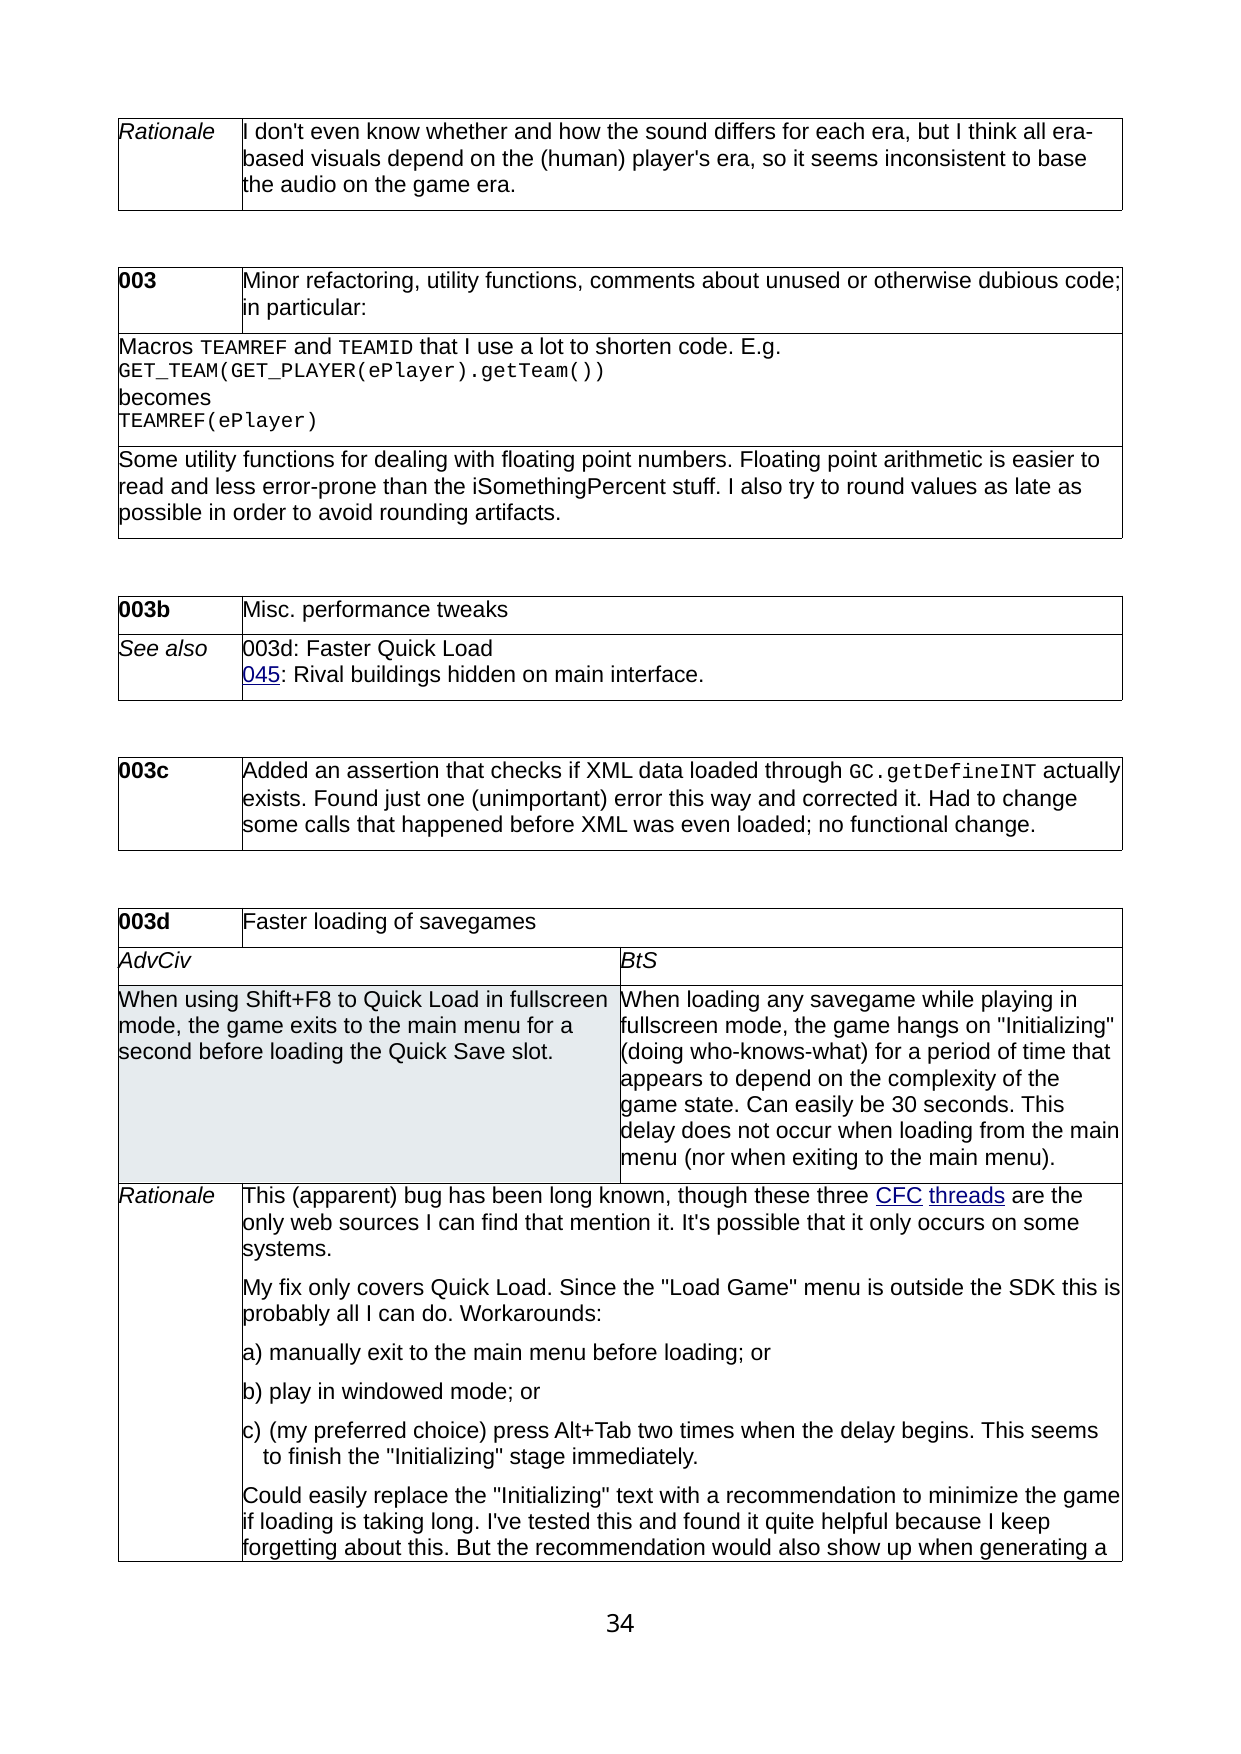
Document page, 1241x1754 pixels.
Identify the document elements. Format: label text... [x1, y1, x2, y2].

table_header Minor refactoring, utility functions, comments about unused or otherwise dubious code; in particular: [243, 268, 1122, 332]
table_cell AdvCiv [119, 948, 620, 985]
table_header 003d [119, 909, 242, 947]
table_header Added an assertion that checks if XML data loaded through GC.getDefineINT actually exists. Found just one (unimportant) error this way and corrected it. Had to change some calls that happened before XML was even loaded; no functional change. [243, 758, 1122, 850]
table_cell Macros TEAMREF and TEAMID that I use a lot to shorten code. E.g. GET_TEAM(GET_PLAYER(ePlayer).getTeam()) becomes TEAMREF(ePlayer) [119, 334, 1122, 446]
table_header Faster loading of savegames [243, 909, 1122, 947]
table_cell When loading any savegame while playing in fullscreen mode, the game hangs on "Initializing" (doing who-knows-what) for a period of time that appears to depend on the complexity of the game state. Can easily be 30 seconds. This delay does not occur when loading from the main menu (nor when exiting to the main menu). [621, 986, 1122, 1182]
table_header 003b [119, 597, 242, 634]
table_header 003 [119, 268, 242, 332]
table_cell This (apparent) bug has been long known, though these three CFC threads are the only web sources I can find that mention it. It's possible that it only occurs on some systems. My fix only covers Quick Load. Since the "Load Game" menu is outside the SDK this is probably all I can do. Workarounds: manually exit to the main menu before loading; or play in windowed mode; or (my preferred choice) press Alt+Tab two times when the delay begins. This seems to finish the "Initializing" stage immediately. Could easily replace the "Initializing" text with a recommendation to minimize the game if loading is taking long. I've tested this and found it quite helpful because I keep forgetting about this. But the recommendation would also show up when generating a [243, 1184, 1122, 1561]
table_header 003c [119, 758, 242, 850]
table_cell Rationale [119, 1184, 242, 1561]
table_cell Some utility functions for dealing with floating point numbers. Floating point arithmetic is easier to read and less error-prone than the iSomethingPercent stuff. I also try to round values as late as possible in order to avoid rounding artifacts. [119, 447, 1122, 538]
table_cell 003d: Faster Quick Load 045: Rival buildings hidden on main interface. [243, 635, 1122, 699]
table_header Misc. performance tweaks [243, 597, 1122, 634]
table_cell BtS [621, 948, 1122, 985]
table_cell When using Shift+F8 to Quick Load in fullscreen mode, the game exits to the main menu for a second before loading the Quick Save slot. [119, 986, 620, 1182]
table_cell Rationale [119, 119, 242, 210]
table_cell See also [119, 635, 242, 699]
table_cell I don't even know whether and how the sound differs for each era, but I think all era-based visuals depend on the (human) player's era, so it seems inconsistent to base the audio on the game era. [243, 119, 1122, 210]
